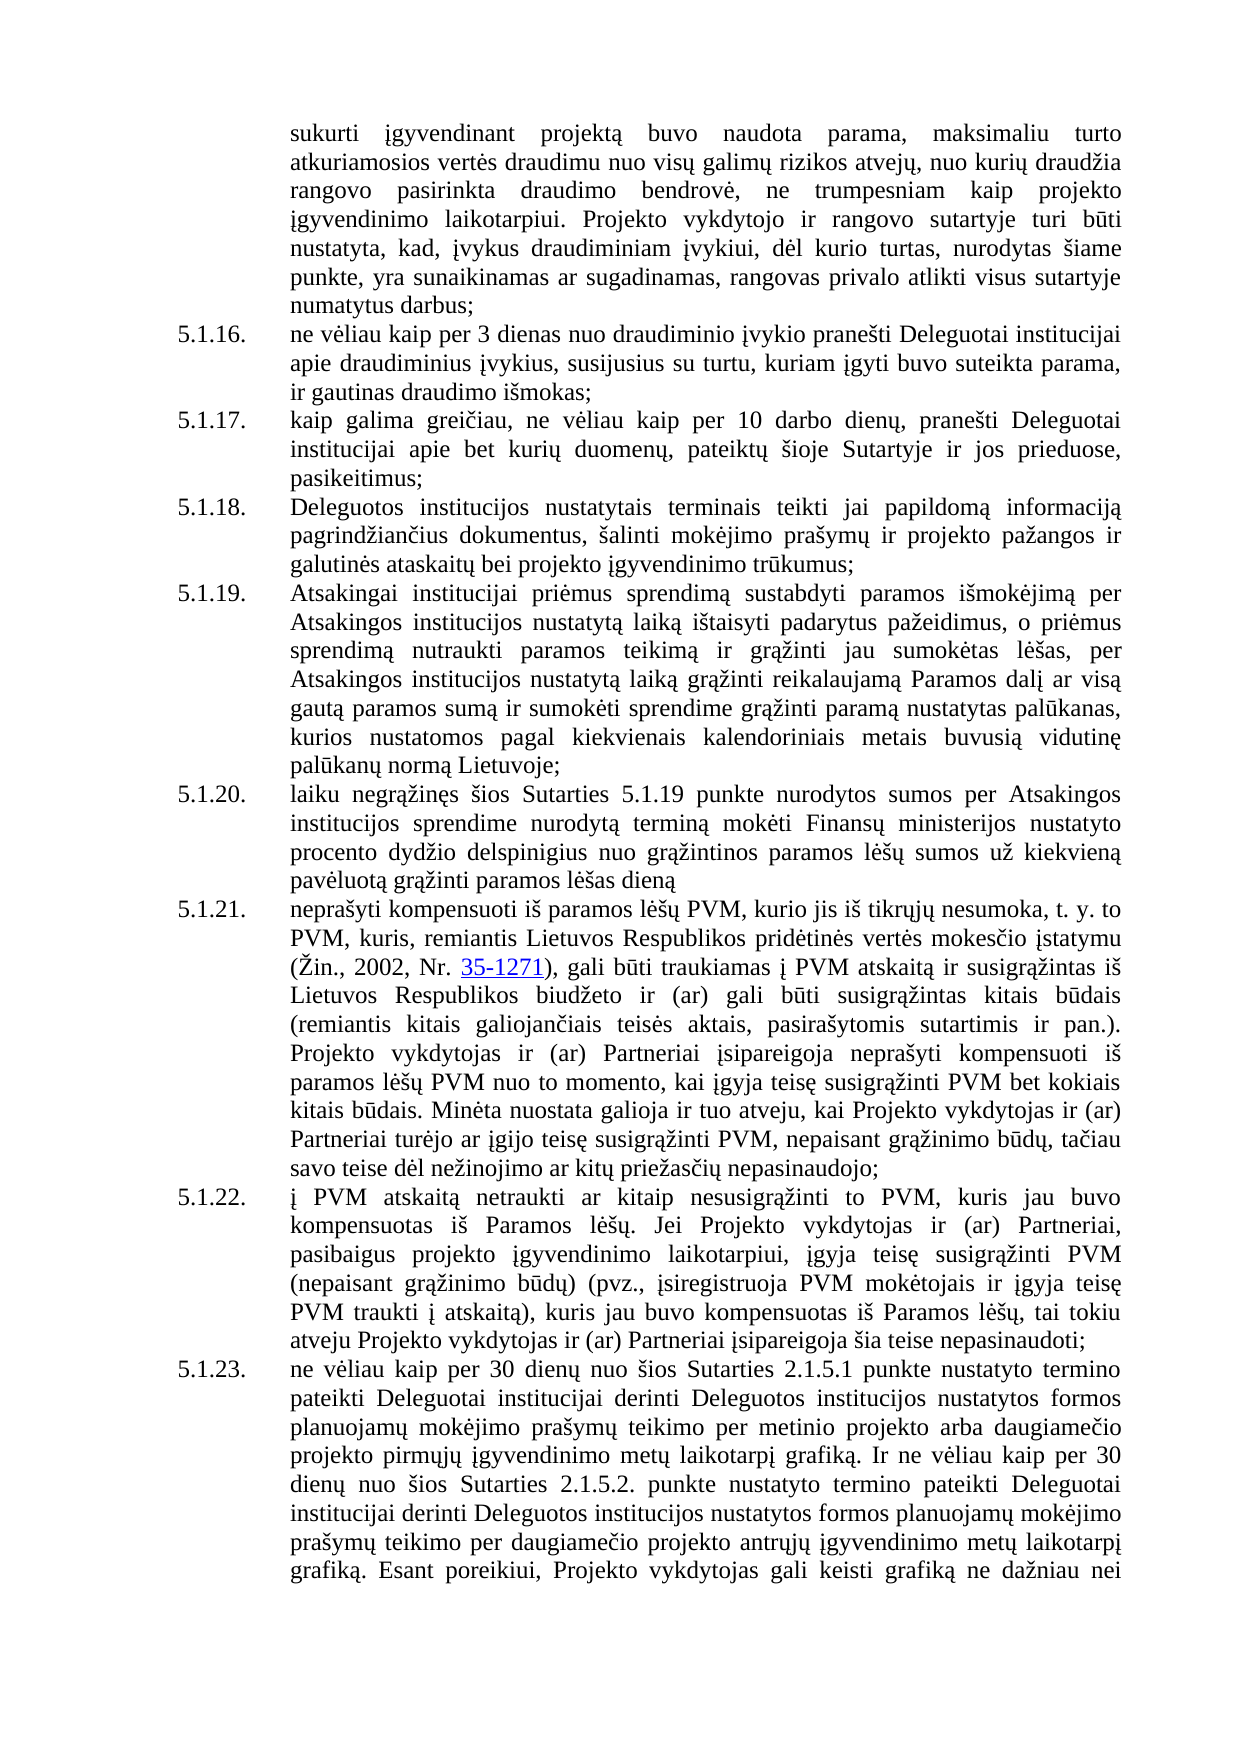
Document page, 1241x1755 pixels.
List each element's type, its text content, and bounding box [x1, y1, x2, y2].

text 5.1.20. laiku negrąžinęs šios Sutarties 5.1.19 punkte nurodytos sumos per Atsakingos institucijos sprendime nurodytą terminą mokėti Finansų ministerijos nustatyto procento dydžio delspinigius nuo grąžintinos paramos lėšų sumos už kiekvieną pavėluotą grąžinti paramos lėšas dieną [177, 779, 1122, 894]
text 5.1.21. neprašyti kompensuoti iš paramos lėšų PVM, kurio jis iš tikrųjų nesumoka, t. y. to PVM, kuris, remiantis Lietuvos Respublikos pridėtinės vertės mokesčio įstatymu (Žin., 2002, Nr. 35-1271), gali būti traukiamas į PVM atskaitą ir susigrąžintas iš Lietuvos Respublikos biudžeto ir (ar) gali būti susigrąžintas kitais būdais (remiantis kitais galiojančiais teisės aktais, pasirašytomis sutartimis ir pan.). Projekto vykdytojas ir (ar) Partneriai įsipareigoja neprašyti kompensuoti iš paramos lėšų PVM nuo to momento, kai įgyja teisę susigrąžinti PVM bet kokiais kitais būdais. Minėta nuostata galioja ir tuo atveju, kai Projekto vykdytojas ir (ar) Partneriai turėjo ar įgijo teisę susigrąžinti PVM, nepaisant grąžinimo būdų, tačiau savo teise dėl nežinojimo ar kitų priežasčių nepasinaudojo; [177, 894, 1122, 1182]
text 5.1.19. Atsakingai institucijai priėmus sprendimą sustabdyti paramos išmokėjimą per Atsakingos institucijos nustatytą laiką ištaisyti padarytus pažeidimus, o priėmus sprendimą nutraukti paramos teikimą ir grąžinti jau sumokėtas lėšas, per Atsakingos institucijos nustatytą laiką grąžinti reikalaujamą Paramos dalį ar visą gautą paramos sumą ir sumokėti sprendime grąžinti paramą nustatytas palūkanas, kurios nustatomos pagal kiekvienais kalendoriniais metais buvusią vidutinę palūkanų normą Lietuvoje; [177, 578, 1122, 779]
text 5.1.18. Deleguotos institucijos nustatytais terminais teikti jai papildomą informaciją pagrindžiančius dokumentus, šalinti mokėjimo prašymų ir projekto pažangos ir galutinės ataskaitų bei projekto įgyvendinimo trūkumus; [177, 492, 1122, 578]
text 5.1.22. į PVM atskaitą netraukti ar kitaip nesusigrąžinti to PVM, kuris jau buvo kompensuotas iš Paramos lėšų. Jei Projekto vykdytojas ir (ar) Partneriai, pasibaigus projekto įgyvendinimo laikotarpiui, įgyja teisę susigrąžinti PVM (nepaisant grąžinimo būdų) (pvz., įsiregistruoja PVM mokėtojais ir įgyja teisę PVM traukti į atskaitą), kuris jau buvo kompensuotas iš Paramos lėšų, tai tokiu atveju Projekto vykdytojas ir (ar) Partneriai įsipareigoja šia teise nepasinaudoti; [177, 1182, 1122, 1354]
text sukurti įgyvendinant projektą buvo naudota parama, maksimaliu turto atkuriamosios vertės draudimu nuo visų galimų rizikos atvejų, nuo kurių draudžia rangovo pasirinkta draudimo bendrovė, ne trumpesniam kaip projekto įgyvendinimo laikotarpiui. Projekto vykdytojo ir rangovo sutartyje turi būti nustatyta, kad, įvykus draudiminiam įvykiui, dėl kurio turtas, nurodytas šiame punkte, yra sunaikinamas ar sugadinamas, rangovas privalo atlikti visus sutartyje numatytus darbus; [177, 118, 1122, 319]
text 5.1.17. kaip galima greičiau, ne vėliau kaip per 10 darbo dienų, pranešti Deleguotai institucijai apie bet kurių duomenų, pateiktų šioje Sutartyje ir jos prieduose, pasikeitimus; [177, 406, 1122, 492]
text 5.1.23. ne vėliau kaip per 30 dienų nuo šios Sutarties 2.1.5.1 punkte nustatyto termino pateikti Deleguotai institucijai derinti Deleguotos institucijos nustatytos formos planuojamų mokėjimo prašymų teikimo per metinio projekto arba daugiamečio projekto pirmųjų įgyvendinimo metų laikotarpį grafiką. Ir ne vėliau kaip per 30 dienų nuo šios Sutarties 2.1.5.2. punkte nustatyto termino pateikti Deleguotai institucijai derinti Deleguotos institucijos nustatytos formos planuojamų mokėjimo prašymų teikimo per daugiamečio projekto antrųjų įgyvendinimo metų laikotarpį grafiką. Esant poreikiui, Projekto vykdytojas gali keisti grafiką ne dažniau nei [177, 1354, 1122, 1584]
text 5.1.16. ne vėliau kaip per 3 dienas nuo draudiminio įvykio pranešti Deleguotai institucijai apie draudiminius įvykius, susijusius su turtu, kuriam įgyti buvo suteikta parama, ir gautinas draudimo išmokas; [177, 319, 1122, 406]
